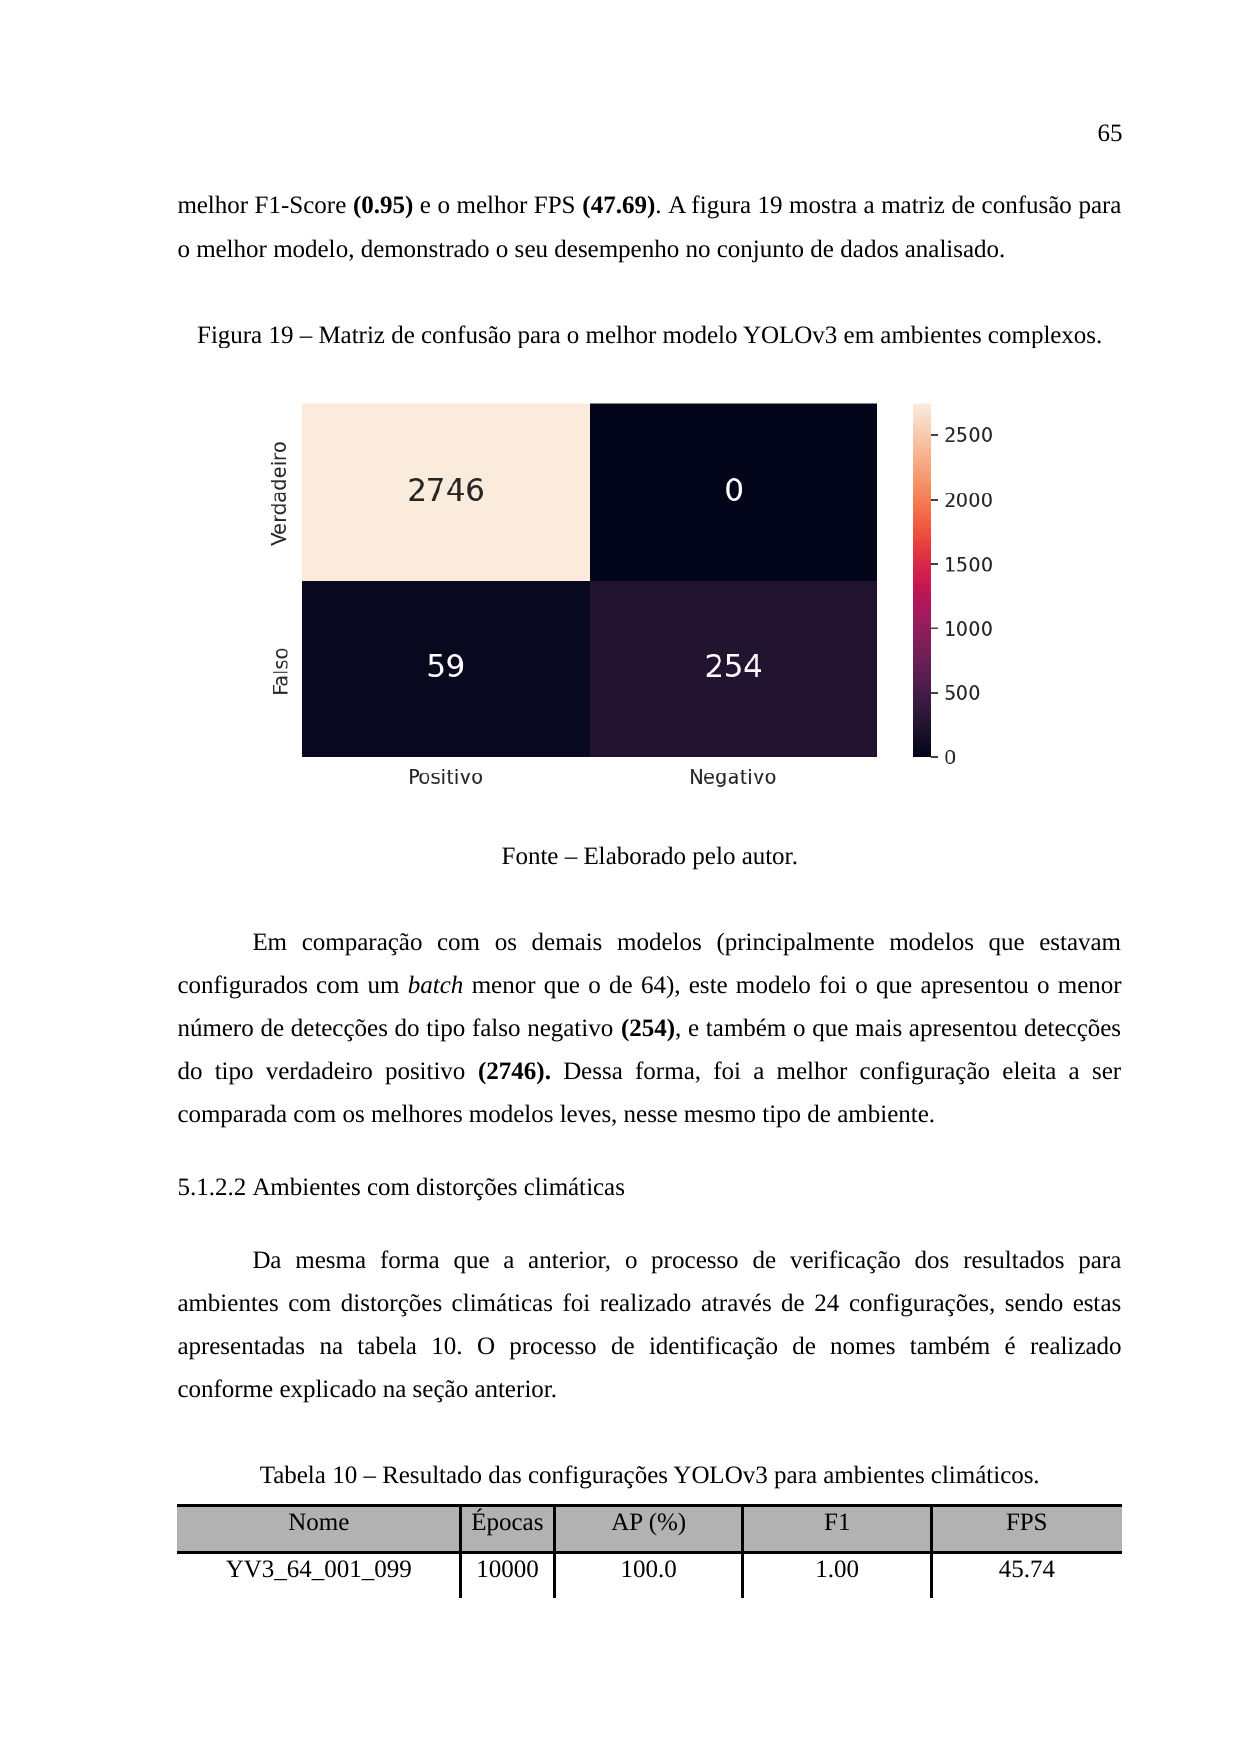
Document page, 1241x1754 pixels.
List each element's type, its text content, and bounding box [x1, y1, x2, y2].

text Figura 19 – Matriz de confusão para o melhor modelo YOLOv3 em ambientes complexos. [156, 320, 1143, 349]
table_header FPS [933, 1507, 1122, 1551]
table_header Épocas [462, 1507, 553, 1551]
text melhor F1-Score (0.95) e o melhor FPS (47.69). A figura 19 mostra a matriz de confusão para o melhor modelo, demonstrado o seu desempenho no conjunto de dados analisado. [177, 191, 1122, 262]
subtitle Ambientes com distorções climáticas [177, 1172, 1122, 1201]
table_header AP (%) [556, 1507, 741, 1551]
text Da mesma forma que a anterior, o processo de verificação dos resultados para ambientes com distorções climáticas foi realizado através de 24 configurações, sendo estas apresentadas na tabela 10. O processo de identificação de nomes também é realizado conforme explicado na seção anterior. [177, 1245, 1122, 1403]
text Tabela 10 – Resultado das configurações YOLOv3 para ambientes climáticos. [177, 1460, 1122, 1489]
table_header F1 [744, 1507, 930, 1551]
table_cell YV3_64_001_099 [177, 1554, 459, 1598]
table_cell 10000 [462, 1554, 553, 1598]
picture [186, 348, 1113, 807]
table_cell 100.0 [556, 1554, 741, 1598]
table_cell 1.00 [744, 1554, 930, 1598]
text Em comparação com os demais modelos (principalmente modelos que estavam configurados com um batch menor que o de 64), este modelo foi o que apresentou o menor número de detecções do tipo falso negativo (254), e também o que mais apresentou detecções do tipo verdadeiro positivo (2746). Dessa forma, foi a melhor configuração eleita a ser comparada com os melhores modelos leves, nesse mesmo tipo de ambiente. [177, 927, 1122, 1128]
table_header Nome [177, 1507, 459, 1551]
text Fonte – Elaborado pelo autor. [156, 807, 1143, 869]
table_cell 45.74 [933, 1554, 1122, 1598]
